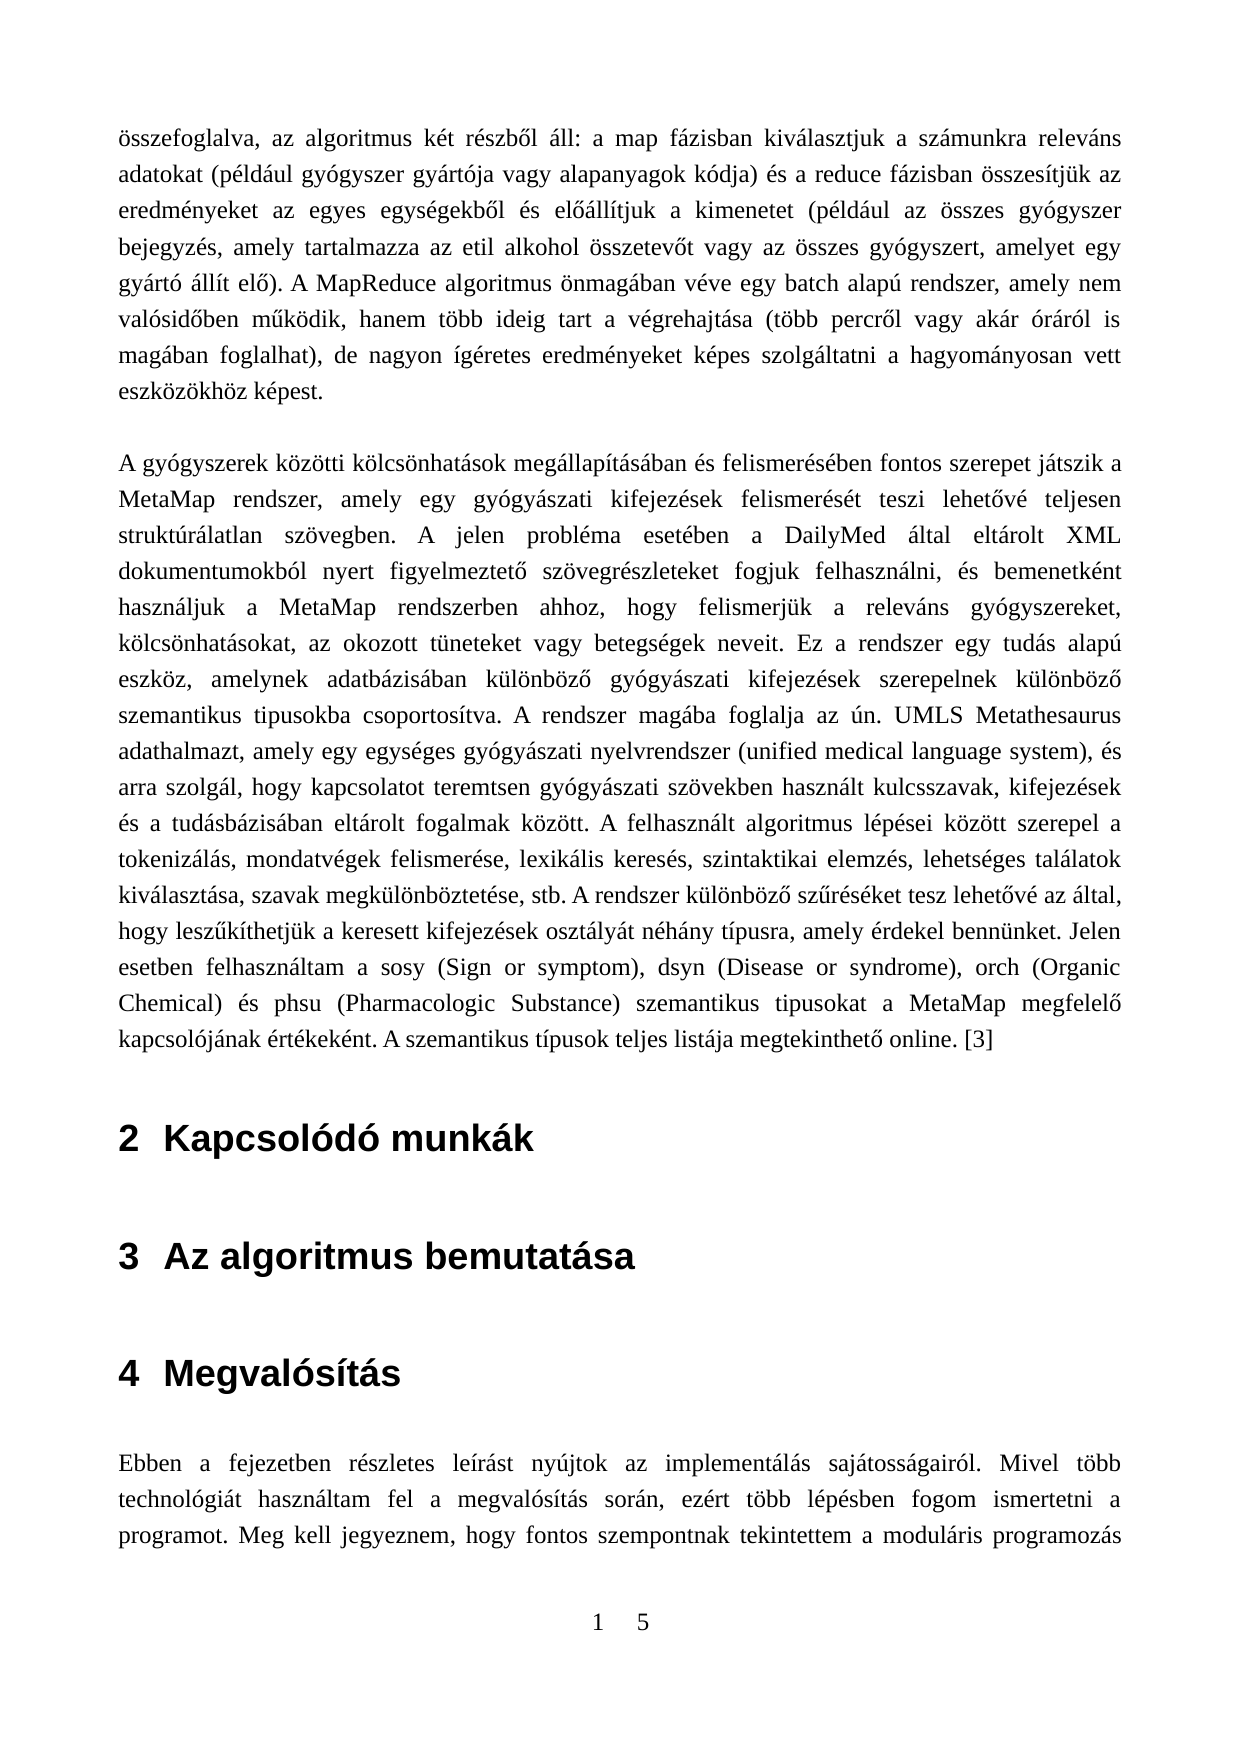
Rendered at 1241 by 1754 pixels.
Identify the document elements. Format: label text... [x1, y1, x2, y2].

subtitle összefoglalva, az algoritmus két részből áll: a map fázisban kiválasztjuk a számunkra releváns adatokat (például gyógyszer gyártója vagy alapanyagok kódja) és a reduce fázisban összesítjük az eredményeket az egyes egységekből és előállítjuk a kimenetet (például az összes gyógyszer bejegyzés, amely tartalmazza az etil alkohol összetevőt vagy az összes gyógyszert, amelyet egy gyártó állít elő). A MapReduce algoritmus önmagában véve egy batch alapú rendszer, amely nem valósidőben működik, hanem több ideig tart a végrehajtása (több percről vagy akár óráról is magában foglalhat), de nagyon ígéretes eredményeket képes szolgáltatni a hagyományosan vett eszközökhöz képest. [118, 118, 1122, 406]
subtitle Az algoritmus bemutatása [118, 1233, 1122, 1277]
subtitle Megvalósítás [118, 1351, 1122, 1394]
subtitle Ebben a fejezetben részletes leírást nyújtok az implementálás sajátosságairól. Mivel több technológiát használtam fel a megvalósítás során, ezért több lépésben fogom ismertetni a programot. Meg kell jegyeznem, hogy fontos szempontnak tekintettem a moduláris programozás [118, 1443, 1122, 1551]
subtitle A gyógyszerek közötti kölcsönhatások megállapításában és felismerésében fontos szerepet játszik a MetaMap rendszer, amely egy gyógyászati kifejezések felismerését teszi lehetővé teljesen struktúrálatlan szövegben. A jelen probléma esetében a DailyMed által eltárolt XML dokumentumokból nyert figyelmeztető szövegrészleteket fogjuk felhasználni, és bemenetként használjuk a MetaMap rendszerben ahhoz, hogy felismerjük a releváns gyógyszereket, kölcsönhatásokat, az okozott tüneteket vagy betegségek neveit. Ez a rendszer egy tudás alapú eszköz, amelynek adatbázisában különböző gyógyászati kifejezések szerepelnek különböző szemantikus tipusokba csoportosítva. A rendszer magába foglalja az ún. UMLS Metathesaurus adathalmazt, amely egy egységes gyógyászati nyelvrendszer (unified medical language system), és arra szolgál, hogy kapcsolatot teremtsen gyógyászati szövekben használt kulcsszavak, kifejezések és a tudásbázisában eltárolt fogalmak között. A felhasznált algoritmus lépései között szerepel a tokenizálás, mondatvégek felismerése, lexikális keresés, szintaktikai elemzés, lehetséges találatok kiválasztása, szavak megkülönböztetése, stb. A rendszer különböző szűréséket tesz lehetővé az által, hogy leszűkíthetjük a keresett kifejezések osztályát néhány típusra, amely érdekel bennünket. Jelen esetben felhasználtam a sosy (Sign or symptom), dsyn (Disease or syndrome), orch (Organic Chemical) és phsu (Pharmacologic Substance) szemantikus tipusokat a MetaMap megfelelő kapcsolójának értékeként. A szemantikus típusok teljes listája megtekinthető online. [3] [118, 442, 1122, 1055]
subtitle Kapcsolódó munkák [118, 1116, 1122, 1160]
